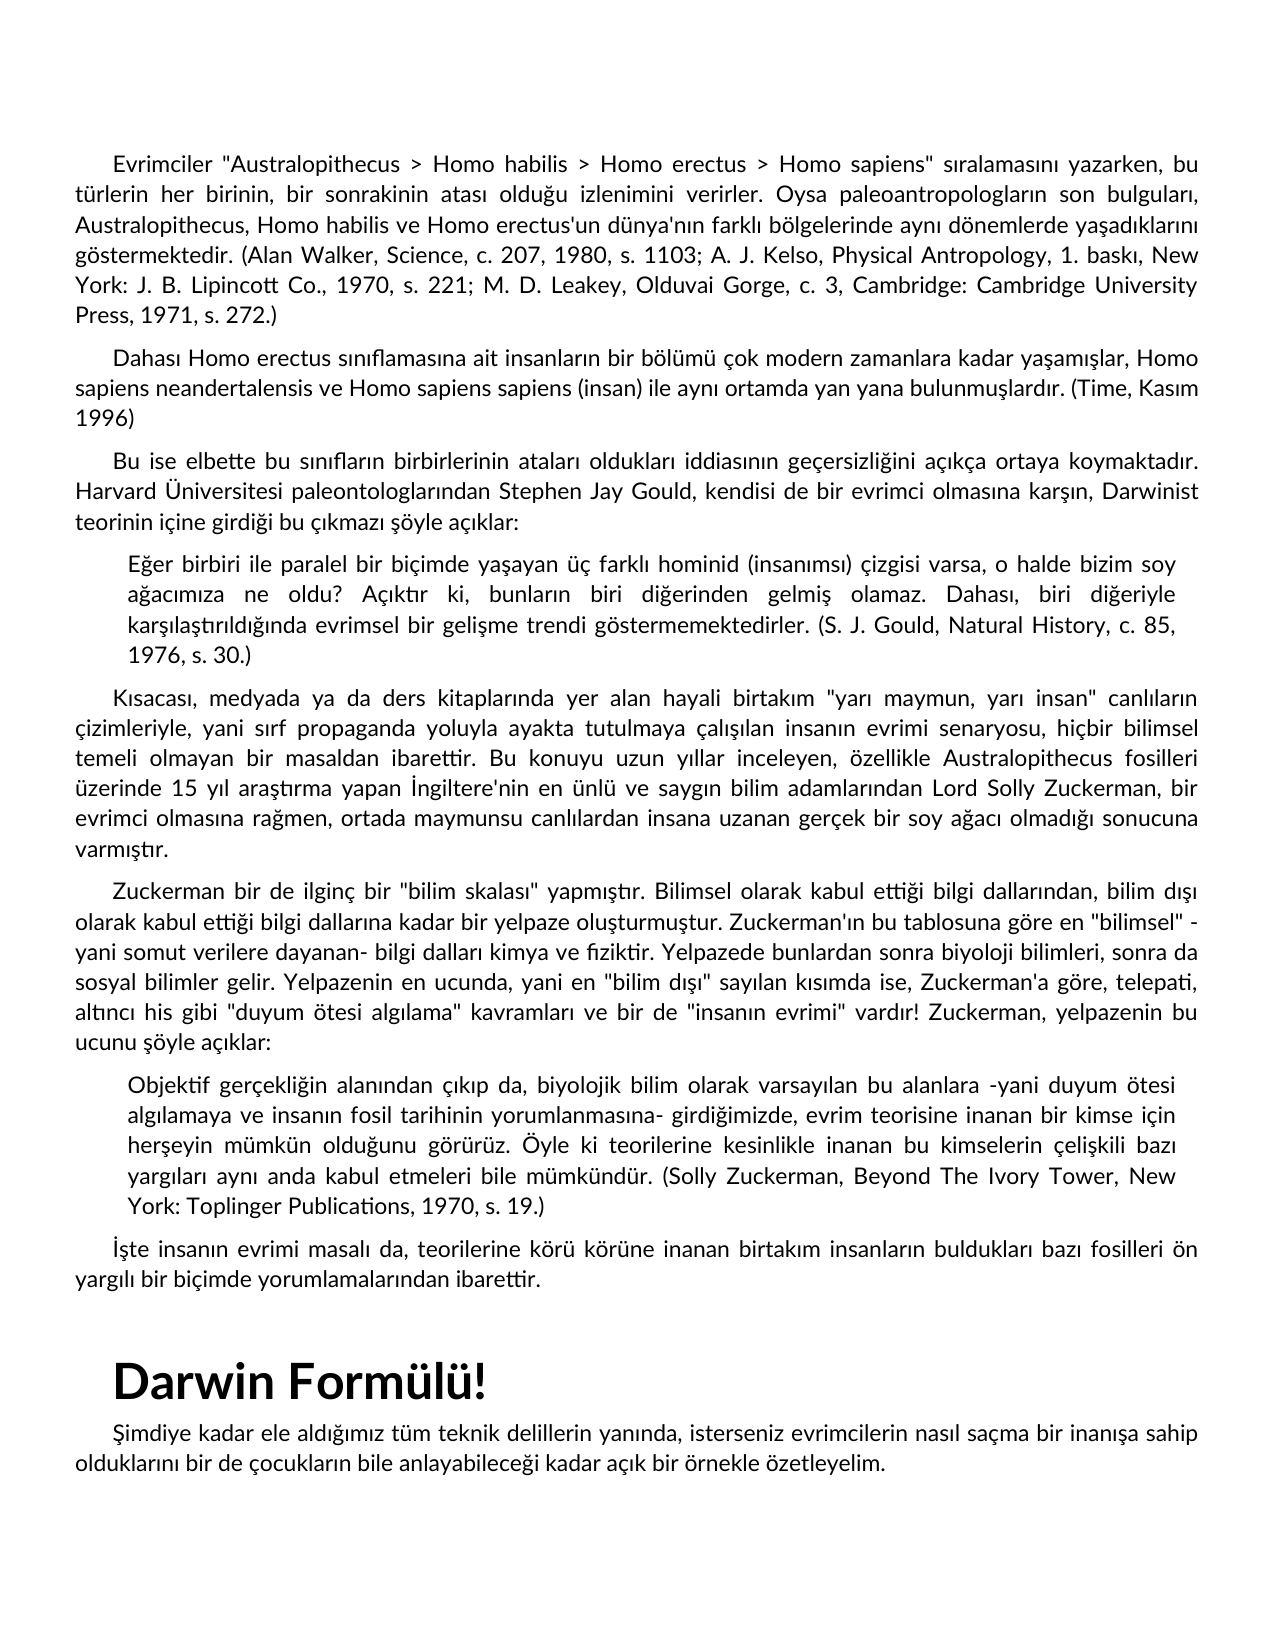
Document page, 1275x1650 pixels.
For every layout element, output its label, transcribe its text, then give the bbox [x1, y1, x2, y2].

text Evrimciler "Australopithecus > Homo habilis > Homo erectus > Homo sapiens" sıralamasını yazarken, bu türlerin her birinin, bir sonrakinin atası olduğu izlenimini verirler. Oysa paleoantropologların son bulguları, Australopithecus, Homo habilis ve Homo erectus'un dünya'nın farklı bölgelerinde aynı dönemlerde yaşadıklarını göstermektedir. (Alan Walker, Science, c. 207, 1980, s. 1103; A. J. Kelso, Physical Antropology, 1. baskı, New York: J. B. Lipincott Co., 1970, s. 221; M. D. Leakey, Olduvai Gorge, c. 3, Cambridge: Cambridge University Press, 1971, s. 272.) [75, 150, 1200, 328]
text Dahası Homo erectus sınıflamasına ait insanların bir bölümü çok modern zamanlara kadar yaşamışlar, Homo sapiens neandertalensis ve Homo sapiens sapiens (insan) ile aynı ortamda yan yana bulunmuşlardır. (Time, Kasım 1996) [75, 344, 1200, 432]
text Zuckerman bir de ilginç bir "bilim skalası" yapmıştır. Bilimsel olarak kabul ettiği bilgi dallarından, bilim dışı olarak kabul ettiği bilgi dallarına kadar bir yelpaze oluşturmuştur. Zuckerman'ın bu tablosuna göre en "bilimsel" -yani somut verilere dayanan- bilgi dalları kimya ve fiziktir. Yelpazede bunlardan sonra biyoloji bilimleri, sonra da sosyal bilimler gelir. Yelpazenin en ucunda, yani en "bilim dışı" sayılan kısımda ise, Zuckerman'a göre, telepati, altıncı his gibi "duyum ötesi algılama" kavramları ve bir de "insanın evrimi" vardır! Zuckerman, yelpazenin bu ucunu şöyle açıklar: [75, 877, 1200, 1056]
subtitle Darwin Formülü! [112, 1350, 1200, 1410]
text İşte insanın evrimi masalı da, teorilerine körü körüne inanan birtakım insanların buldukları bazı fosilleri ön yargılı bir biçimde yorumlamalarından ibarettir. [75, 1234, 1200, 1292]
text Şimdiye kadar ele aldığımız tüm teknik delillerin yanında, isterseniz evrimcilerin nasıl saçma bir inanışa sahip olduklarını bir de çocukların bile anlayabileceği kadar açık bir örnekle özetleyelim. [75, 1418, 1200, 1476]
text Eğer birbiri ile paralel bir biçimde yaşayan üç farklı hominid (insanımsı) çizgisi varsa, o halde bizim soy ağacımıza ne oldu? Açıktır ki, bunların biri diğerinden gelmiş olamaz. Dahası, biri diğeriyle karşılaştırıldığında evrimsel bir gelişme trendi göstermemektedirler. (S. J. Gould, Natural History, c. 85, 1976, s. 30.) [127, 550, 1177, 668]
text Kısacası, medyada ya da ders kitaplarında yer alan hayali birtakım "yarı maymun, yarı insan" canlıların çizimleriyle, yani sırf propaganda yoluyla ayakta tutulmaya çalışılan insanın evrimi senaryosu, hiçbir bilimsel temeli olmayan bir masaldan ibarettir. Bu konuyu uzun yıllar inceleyen, özellikle Australopithecus fosilleri üzerinde 15 yıl araştırma yapan İngiltere'nin en ünlü ve saygın bilim adamlarından Lord Solly Zuckerman, bir evrimci olmasına rağmen, ortada maymunsu canlılardan insana uzanan gerçek bir soy ağacı olmadığı sonucuna varmıştır. [75, 683, 1200, 862]
text Objektif gerçekliğin alanından çıkıp da, biyolojik bilim olarak varsayılan bu alanlara -yani duyum ötesi algılamaya ve insanın fosil tarihinin yorumlanmasına- girdiğimizde, evrim teorisine inanan bir kimse için herşeyin mümkün olduğunu görürüz. Öyle ki teorilerine kesinlikle inanan bu kimselerin çelişkili bazı yargıları aynı anda kabul etmeleri bile mümkündür. (Solly Zuckerman, Beyond The Ivory Tower, New York: Toplinger Publications, 1970, s. 19.) [127, 1071, 1177, 1219]
text Bu ise elbette bu sınıfların birbirlerinin ataları oldukları iddiasının geçersizliğini açıkça ortaya koymaktadır. Harvard Üniversitesi paleontologlarından Stephen Jay Gould, kendisi de bir evrimci olmasına karşın, Darwinist teorinin içine girdiği bu çıkmazı şöyle açıklar: [75, 447, 1200, 535]
